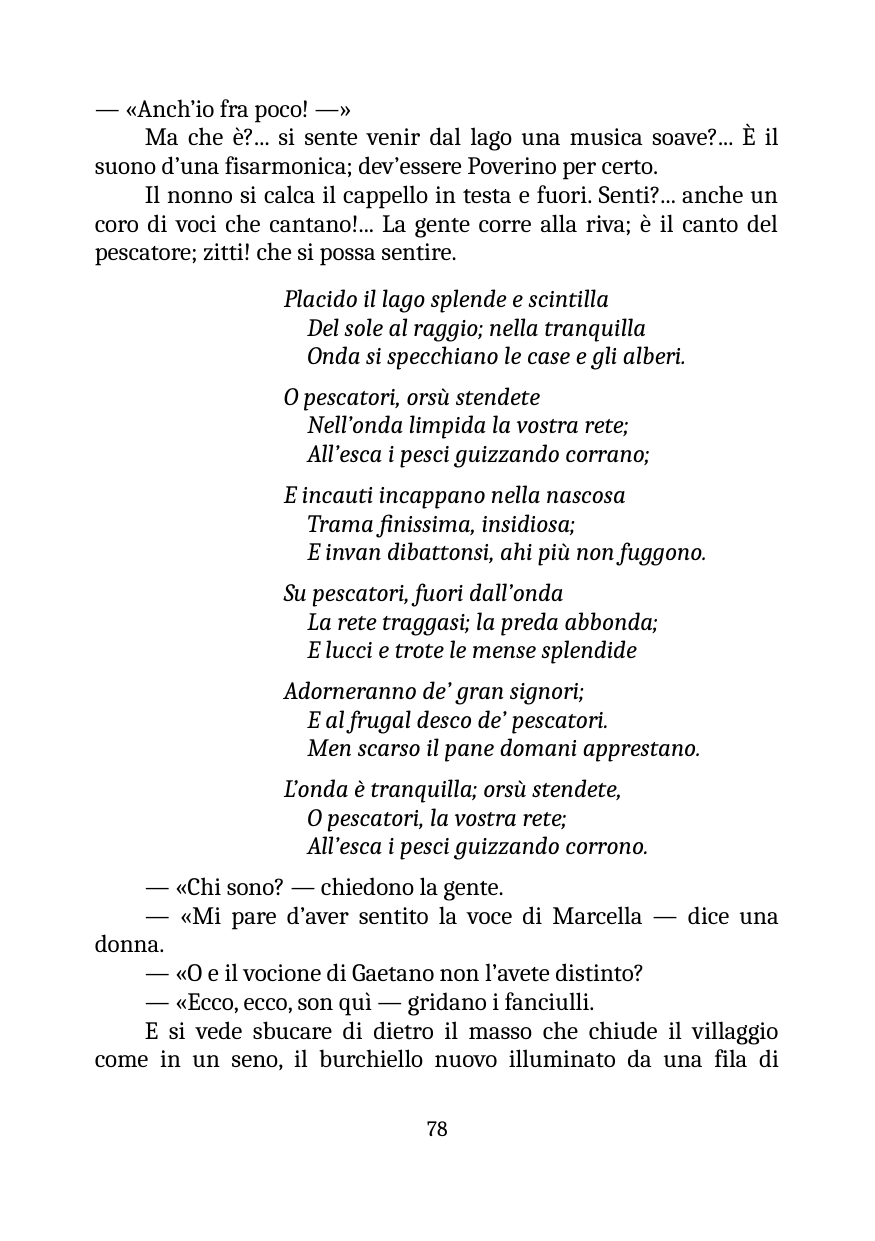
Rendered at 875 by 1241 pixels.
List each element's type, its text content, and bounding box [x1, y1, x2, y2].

text Su pescatori, fuori dall’onda [283, 579, 779, 607]
text Ma che è?... si sente venir dal lago una musica soave?... È il suono d’una fisarmonica; dev’essere Poverino per certo. [94, 123, 779, 181]
text Del sole al raggio; nella tranquilla [307, 313, 779, 342]
text O pescatori, la vostra rete; [307, 803, 779, 832]
text Placido il lago splende e scintilla [283, 285, 779, 313]
text La rete traggasi; la preda abbonda; [307, 607, 779, 636]
text Trama finissima, insidiosa; [307, 509, 779, 538]
text — «O e il vocione di Gaetano non l’avete distinto? [94, 959, 779, 988]
text — «Chi sono? — chiedono la gente. [94, 873, 779, 902]
text All’esca i pesci guizzando corrono. [307, 832, 779, 861]
text — «Mi pare d’aver sentito la voce di Marcella — dice una donna. [94, 902, 779, 959]
text E invan dibattonsi, ahi più non fuggono. [307, 538, 779, 567]
text Onda si specchiano le case e gli alberi. [307, 342, 779, 371]
text Il nonno si calca il cappello in testa e fuori. Senti?... anche un coro di voci che cantano!... La gente corre alla riva; è il canto del pescatore; zitti! che si possa sentire. [94, 181, 779, 267]
text E si vede sbucare di dietro il masso che chiude il villaggio come in un seno, il burchiello nuovo illuminato da una fila di [94, 1017, 779, 1074]
text O pescatori, orsù stendete [283, 383, 779, 411]
text E lucci e trote le mense splendide [307, 636, 779, 665]
text Nell’onda limpida la vostra rete; [307, 411, 779, 440]
text E incauti incappano nella nascosa [283, 481, 779, 509]
text L’onda è tranquilla; orsù stendete, [283, 775, 779, 803]
text Men scarso il pane domani apprestano. [307, 734, 779, 763]
text — «Ecco, ecco, son quì — gridano i fanciulli. [94, 988, 779, 1017]
text E al frugal desco de’ pescatori. [307, 706, 779, 734]
text All’esca i pesci guizzando corrano; [307, 440, 779, 469]
text Adorneranno de’ gran signori; [283, 677, 779, 706]
text — «Anch’io fra poco! —» [94, 94, 779, 123]
